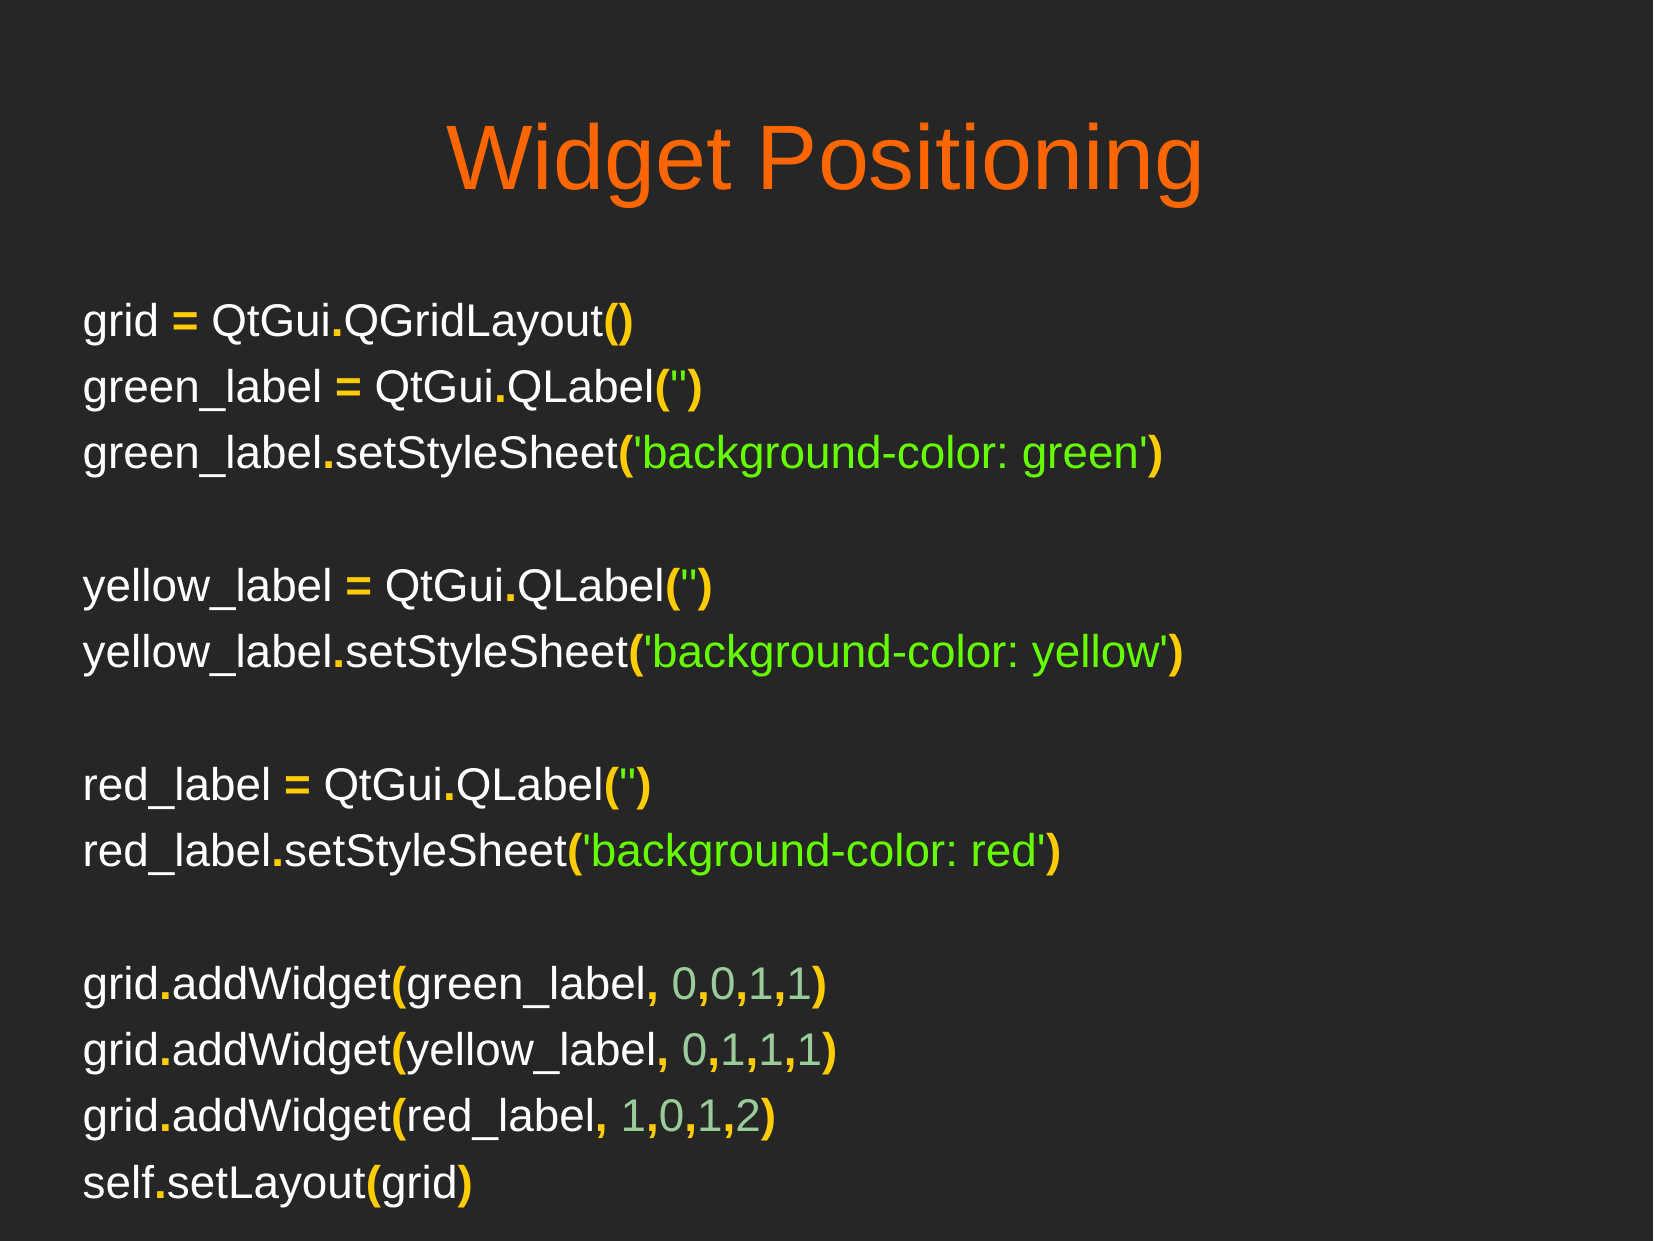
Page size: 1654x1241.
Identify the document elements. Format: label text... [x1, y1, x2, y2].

list grid = QtGui.QGridLayout() green_label = QtGui.QLabel('') green_label.setStyleSheet('background-color: green') yellow_label = QtGui.QLabel('') yellow_label.setStyleSheet('background-color: yellow') red_label = QtGui.QLabel('') red_label.setStyleSheet('background-color: red') grid.addWidget(green_label, 0,0,1,1) grid.addWidget(yellow_label, 0,1,1,1) grid.addWidget(red_label, 1,0,1,2) self.setLayout(grid) [82, 290, 1571, 1010]
title Widget Positioning [82, 49, 1571, 257]
